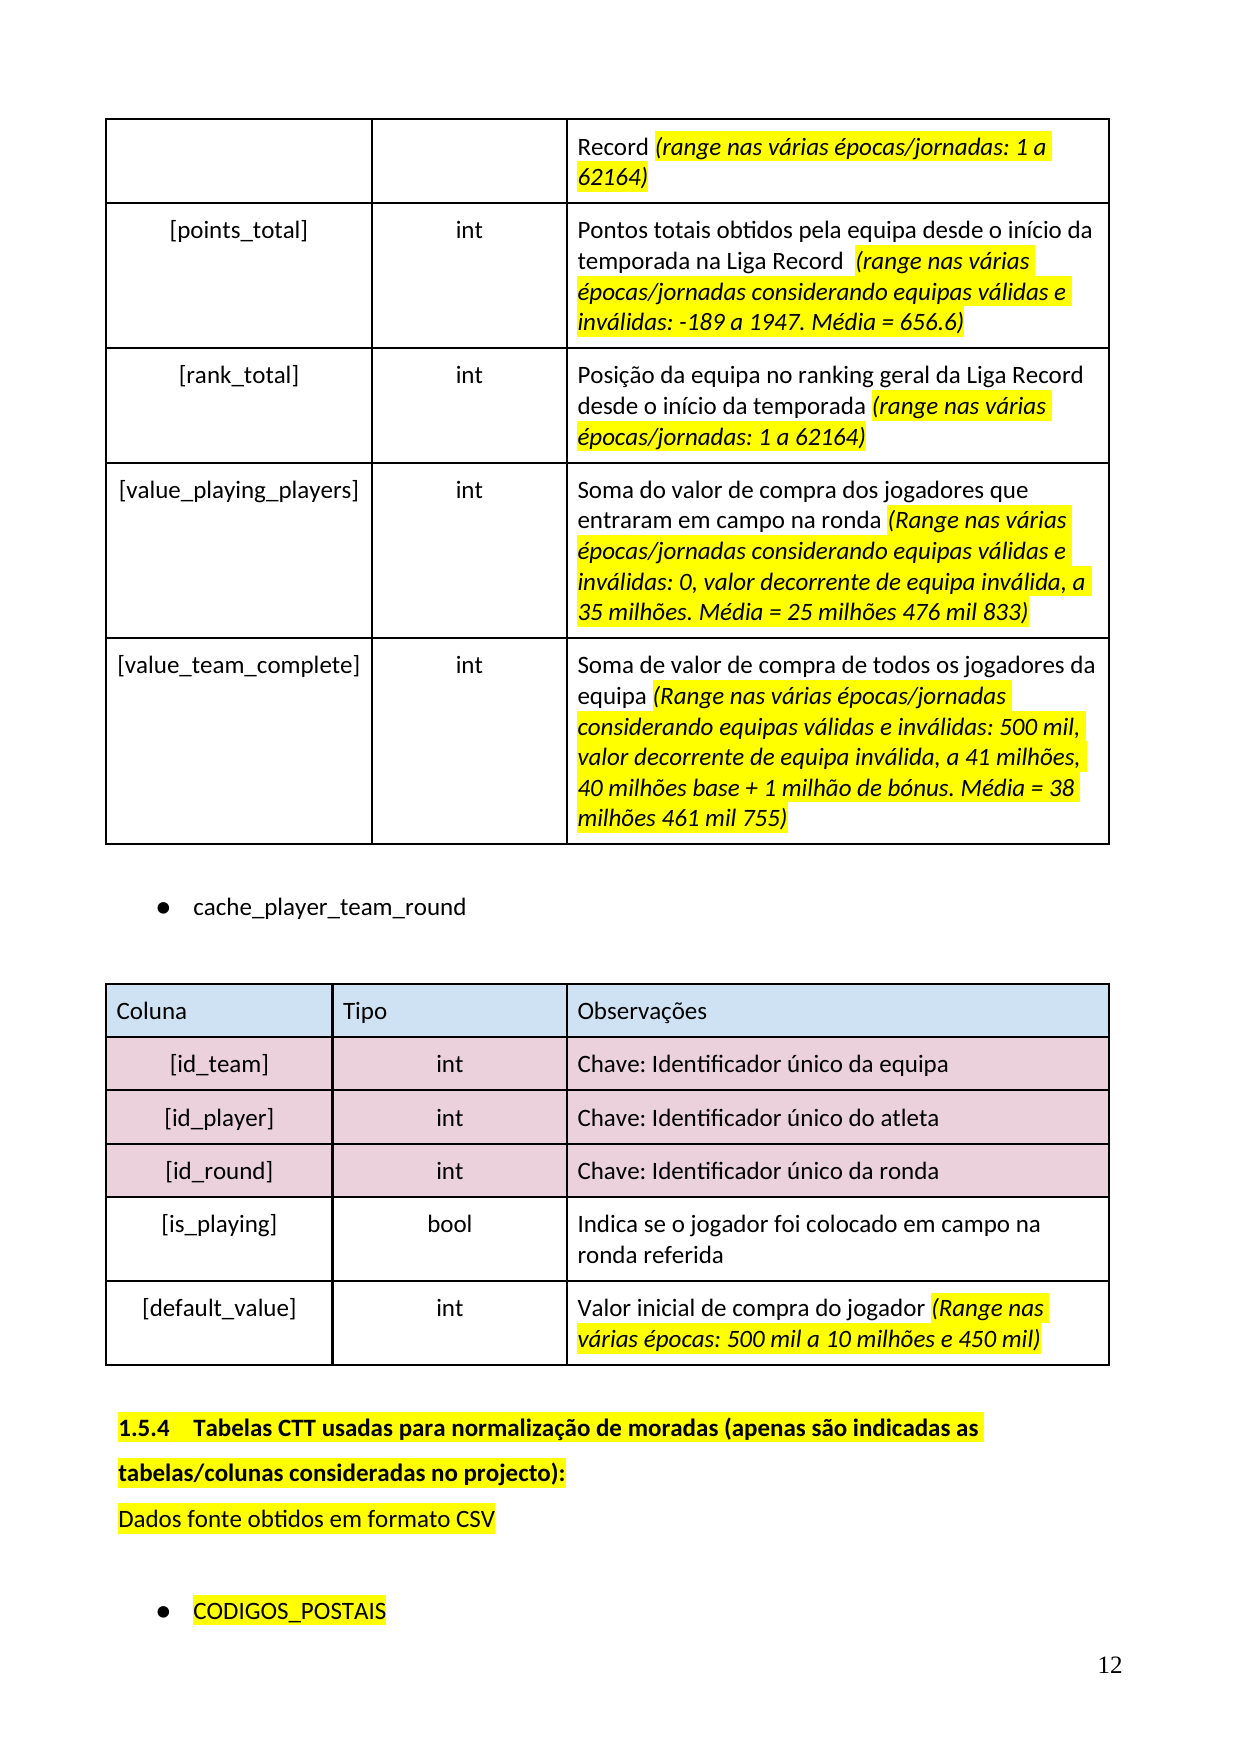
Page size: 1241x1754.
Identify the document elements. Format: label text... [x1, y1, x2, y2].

table_cell [is_playing] [107, 1198, 331, 1280]
table_cell int [373, 464, 566, 637]
table_cell [id_team] [107, 1038, 331, 1089]
table_cell int [334, 1282, 566, 1364]
table_cell int [373, 639, 566, 843]
table_cell [default_value] [107, 1282, 331, 1364]
table_header Coluna [107, 985, 331, 1036]
table_cell [373, 120, 566, 202]
text 1.5.4 Tabelas CTT usadas para normalização de moradas (apenas são indicadas as tabelas/colunas consideradas no projecto): [118, 1412, 1122, 1488]
table_cell Record (range nas várias épocas/jornadas: 1 a 62164) [568, 120, 1108, 202]
table_cell Chave: Identificador único da equipa [568, 1038, 1108, 1089]
table_cell int [334, 1038, 566, 1089]
table_header Tipo [334, 985, 566, 1036]
table_cell int [373, 349, 566, 462]
table_cell [id_round] [107, 1145, 331, 1196]
text Dados fonte obtidos em formato CSV [118, 1503, 1122, 1534]
table_cell Chave: Identificador único do atleta [568, 1091, 1108, 1143]
list CODIGOS_POSTAIS [156, 1595, 1122, 1625]
table_cell [id_player] [107, 1091, 331, 1143]
table_cell [value_team_complete] [107, 639, 371, 843]
table_cell [107, 120, 371, 202]
table_cell Chave: Identificador único da ronda [568, 1145, 1108, 1196]
table_cell int [373, 204, 566, 347]
table_cell Valor inicial de compra do jogador (Range nas várias épocas: 500 mil a 10 milhões e 450 mil) [568, 1282, 1108, 1364]
list cache_player_team_round [156, 891, 1122, 921]
table_cell int [334, 1145, 566, 1196]
table_cell Indica se o jogador foi colocado em campo na ronda referida [568, 1198, 1108, 1280]
table_cell [points_total] [107, 204, 371, 347]
table_cell bool [334, 1198, 566, 1280]
table_cell Pontos totais obtidos pela equipa desde o início da temporada na Liga Record (range nas várias épocas/jornadas considerando equipas válidas e inválidas: -189 a 1947. Média = 656.6) [568, 204, 1108, 347]
table_cell int [334, 1091, 566, 1143]
table_cell Soma do valor de compra dos jogadores que entraram em campo na ronda (Range nas várias épocas/jornadas considerando equipas válidas e inválidas: 0, valor decorrente de equipa inválida, a 35 milhões. Média = 25 milhões 476 mil 833) [568, 464, 1108, 637]
table_cell Posição da equipa no ranking geral da Liga Record desde o início da temporada (range nas várias épocas/jornadas: 1 a 62164) [568, 349, 1108, 462]
table_cell Soma de valor de compra de todos os jogadores da equipa (Range nas várias épocas/jornadas considerando equipas válidas e inválidas: 500 mil, valor decorrente de equipa inválida, a 41 milhões, 40 milhões base + 1 milhão de bónus. Média = 38 milhões 461 mil 755) [568, 639, 1108, 843]
table_cell [rank_total] [107, 349, 371, 462]
table_cell [value_playing_players] [107, 464, 371, 637]
table_header Observações [568, 985, 1108, 1036]
